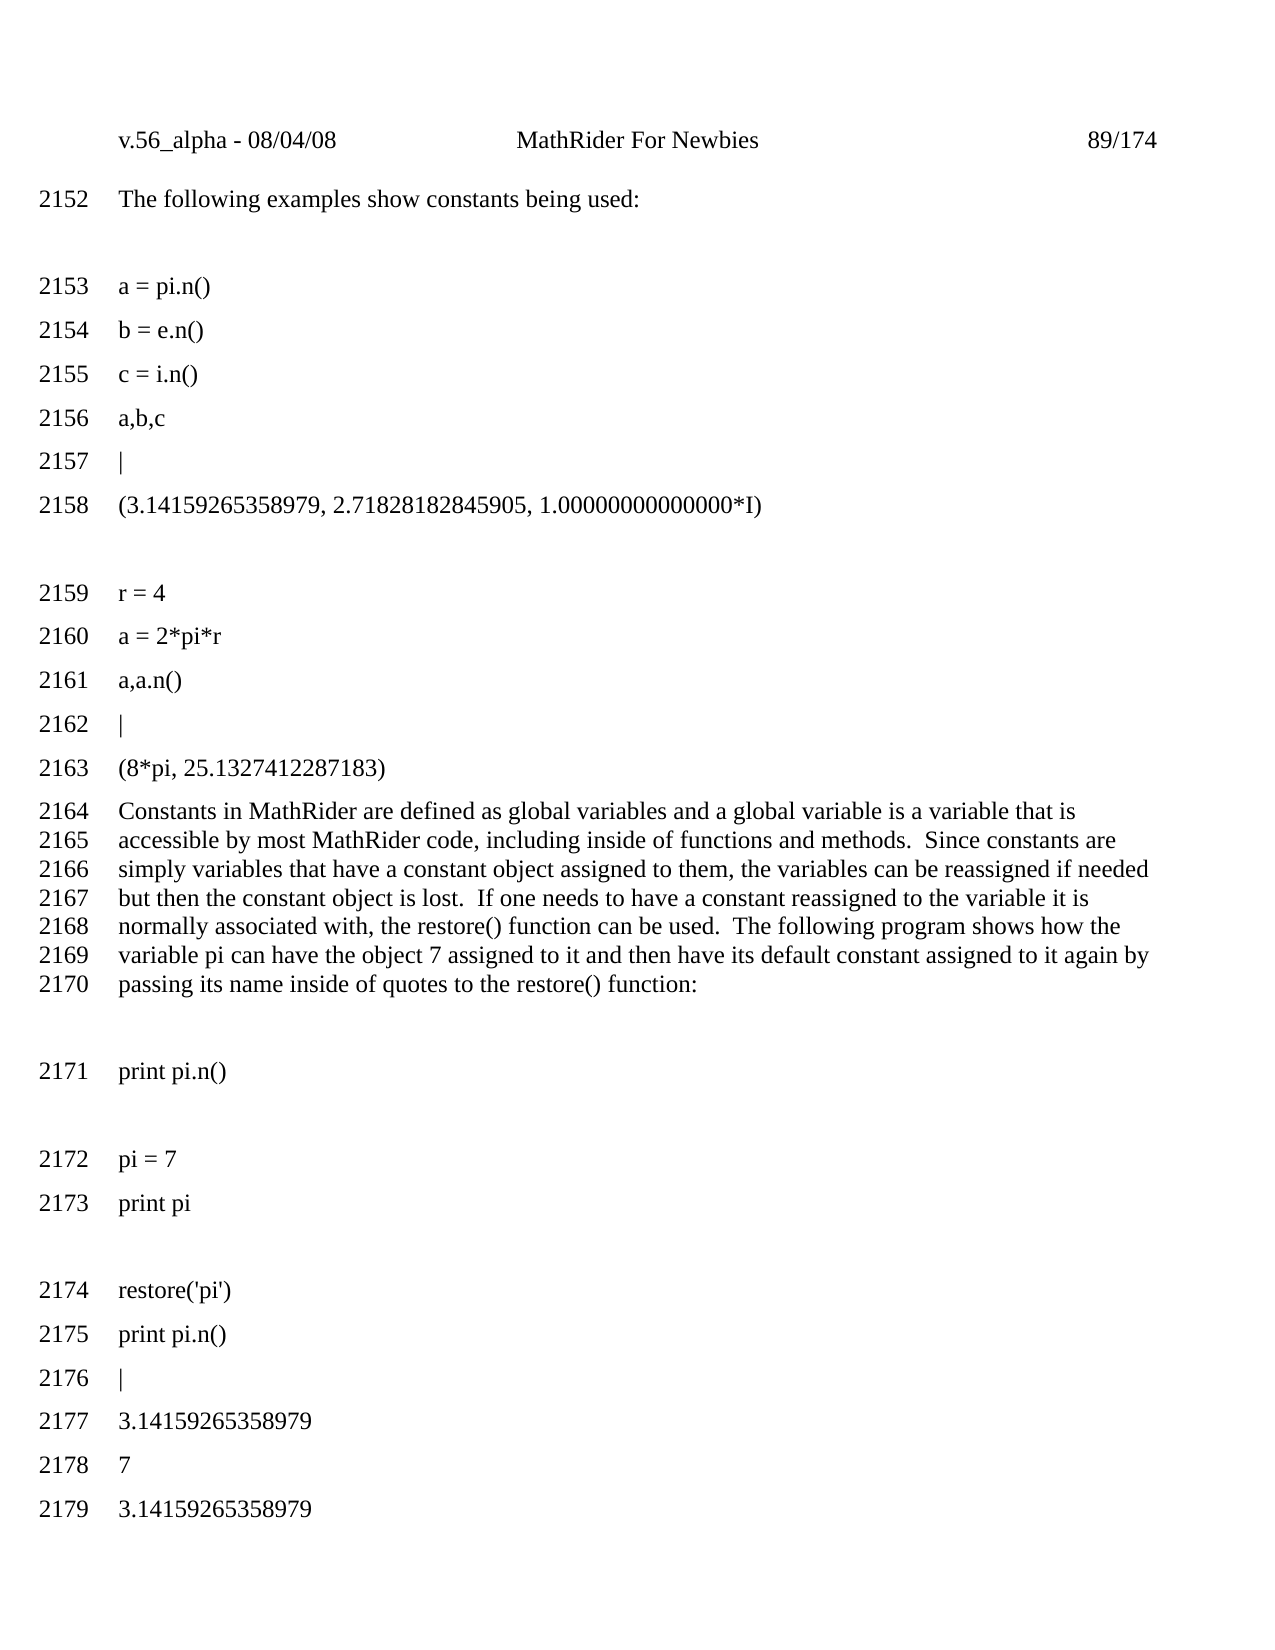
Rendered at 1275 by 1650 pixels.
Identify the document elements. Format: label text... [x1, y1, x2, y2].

text 3.14159265358979 [118, 1494, 1157, 1523]
text print pi.n() [118, 1319, 1157, 1348]
text c = i.n() [118, 359, 1157, 388]
text print pi [118, 1188, 1157, 1216]
text 7 [118, 1450, 1157, 1479]
text r = 4 [118, 578, 1157, 606]
text Constants in MathRider are defined as global variables and a global variable is a variable that is accessible by most MathRider code, including inside of functions and methods. Since constants are simply variables that have a constant object assigned to them, the variables can be reassigned if needed but then the constant object is lost. If one needs to have a constant reassigned to the variable it is normally associated with, the restore() function can be used. The following program shows how the variable pi can have the object 7 assigned to it and then have its default constant assigned to it again by passing its name inside of quotes to the restore() function: [118, 796, 1157, 998]
text | [118, 709, 1157, 738]
text pi = 7 [118, 1144, 1157, 1173]
text 3.14159265358979 [118, 1406, 1157, 1435]
text | [118, 1363, 1157, 1391]
text a = 2*pi*r [118, 621, 1157, 650]
text restore('pi') [118, 1275, 1157, 1304]
text print pi.n() [118, 1056, 1157, 1085]
text b = e.n() [118, 315, 1157, 344]
text The following examples show constants being used: [118, 184, 1157, 213]
text a = pi.n() [118, 271, 1157, 300]
text (3.14159265358979, 2.71828182845905, 1.00000000000000*I) [118, 490, 1157, 519]
text (8*pi, 25.1327412287183) [118, 753, 1157, 781]
text a,a.n() [118, 665, 1157, 694]
text a,b,c [118, 403, 1157, 431]
text | [118, 446, 1157, 475]
